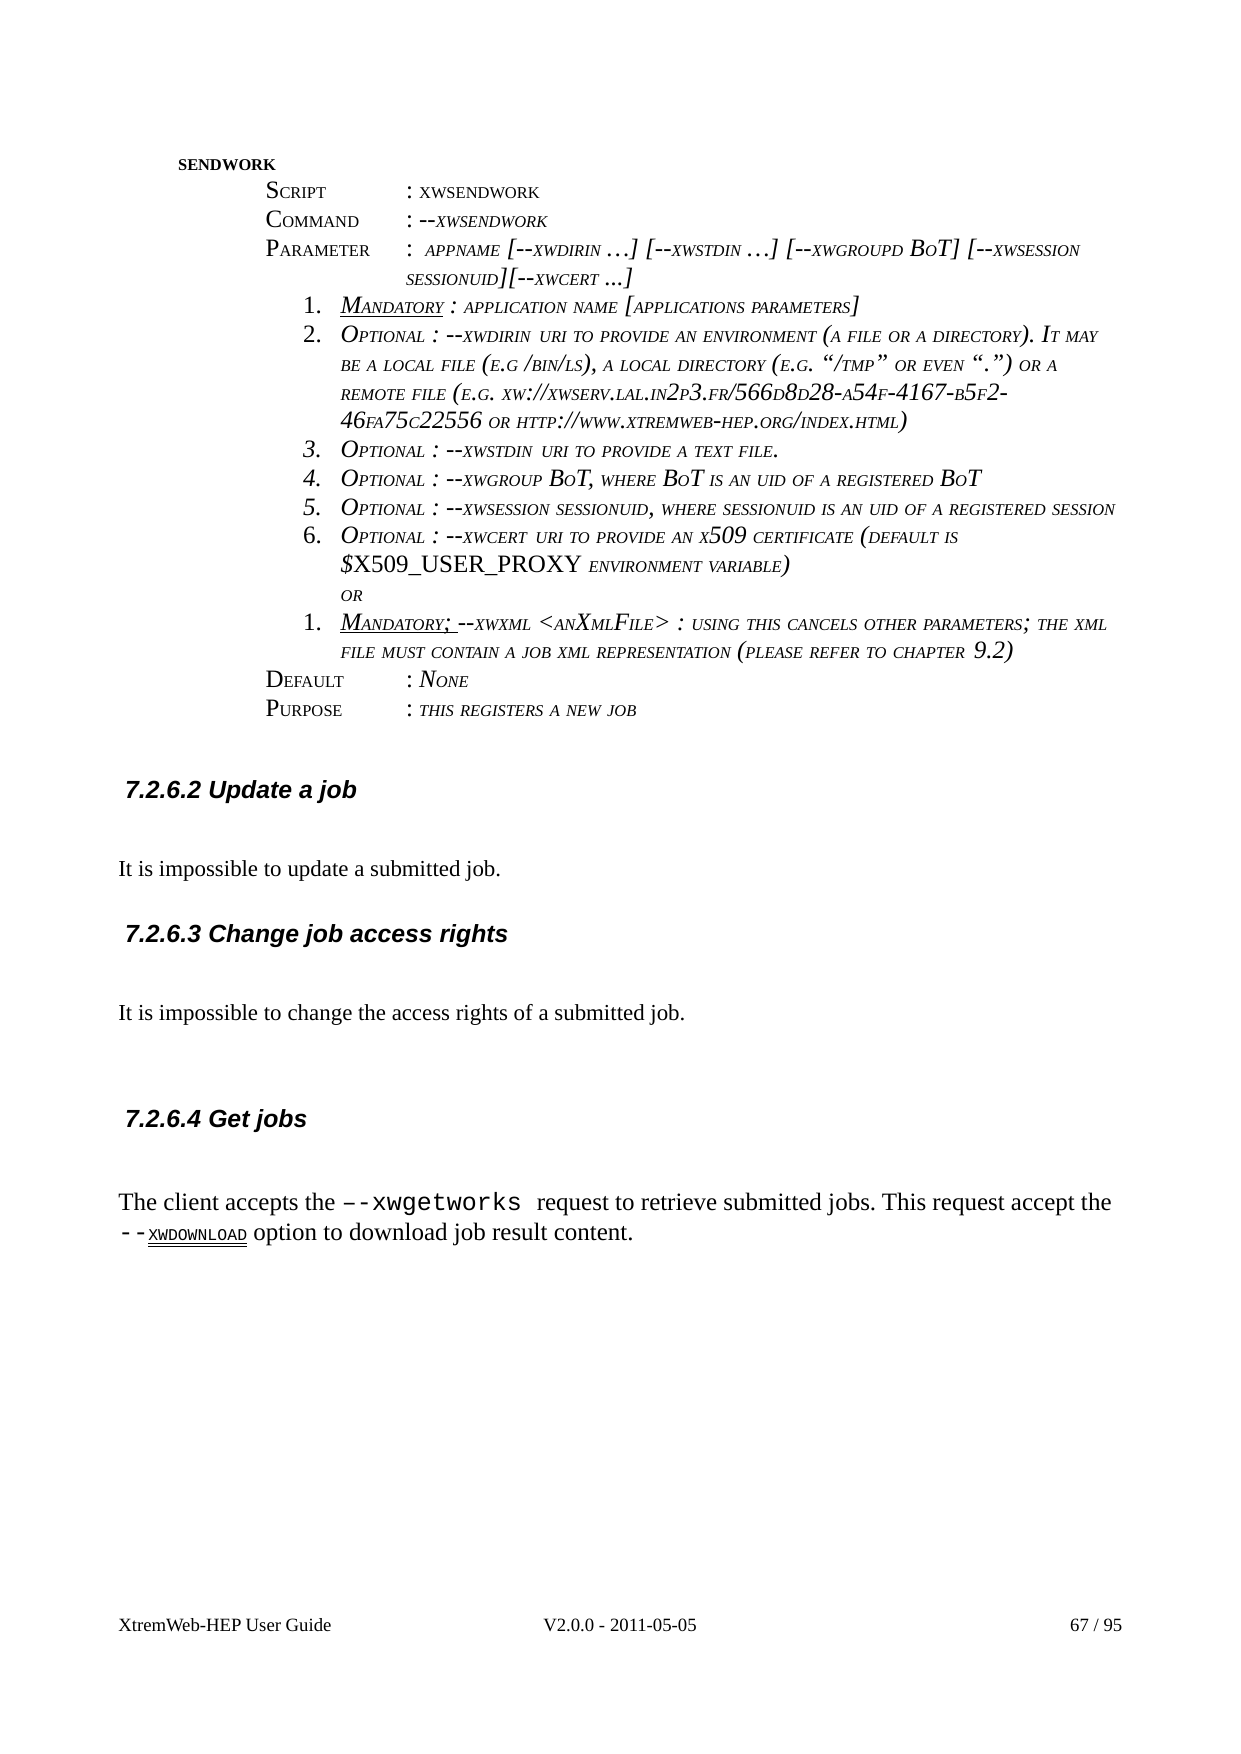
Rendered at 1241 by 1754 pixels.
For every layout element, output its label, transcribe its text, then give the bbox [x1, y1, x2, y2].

list Optional : --xwstdin uri to provide a text file. [303, 434, 1122, 463]
text The client accepts the –-xwgetworks request to retrieve submitted jobs. This request accept the --xwdownload option to download job result content. [118, 1187, 1122, 1248]
list Optional : --xwcert uri to provide an x509 certificate (default is $X509_USER_PROXY environment variable) [303, 521, 1122, 578]
list Optional : --xwdirin uri to provide an environment (a file or a directory). It may be a local file (e.g /bin/ls), a local directory (e.g. “/tmp” or even “.”) or a remote file (e.g. xw://xwserv.lal.in2p3.fr/566d8d28-a54f-4167-b5f2-46fa75c22556 or http://www.xtremweb-hep.org/index.html) [303, 319, 1122, 434]
list or [303, 578, 1122, 607]
text sendwork [178, 147, 1122, 176]
text Default : None [265, 664, 1122, 693]
text It is impossible to update a submitted job. [118, 856, 1122, 882]
subtitle Change job access rights [118, 919, 1122, 948]
subtitle Update a job [118, 776, 1122, 804]
list Mandatory; --xwxml <anXmlFile> : using this cancels other parameters; the xml file must contain a job xml representation (please refer to chapter 9.2) [303, 607, 1122, 664]
list Optional : --xwgroup BoT, where BoT is an uid of a registered BoT [303, 463, 1122, 492]
text Script : xwsendwork [265, 176, 1122, 204]
text Parameter : appname [--xwdirin …] [--xwstdin …] [--xwgroupd BoT] [--xwsession sessionuid][--xwcert ...] [265, 233, 1122, 291]
text Purpose : this registers a new job [265, 693, 1122, 722]
list Mandatory : application name [applications parameters] [303, 291, 1122, 319]
text It is impossible to change the access rights of a submitted job. [118, 999, 1122, 1026]
text Command : --xwsendwork [265, 204, 1122, 233]
list Optional : --xwsession sessionuid, where sessionuid is an uid of a registered session [303, 492, 1122, 521]
subtitle Get jobs [118, 1104, 1122, 1133]
